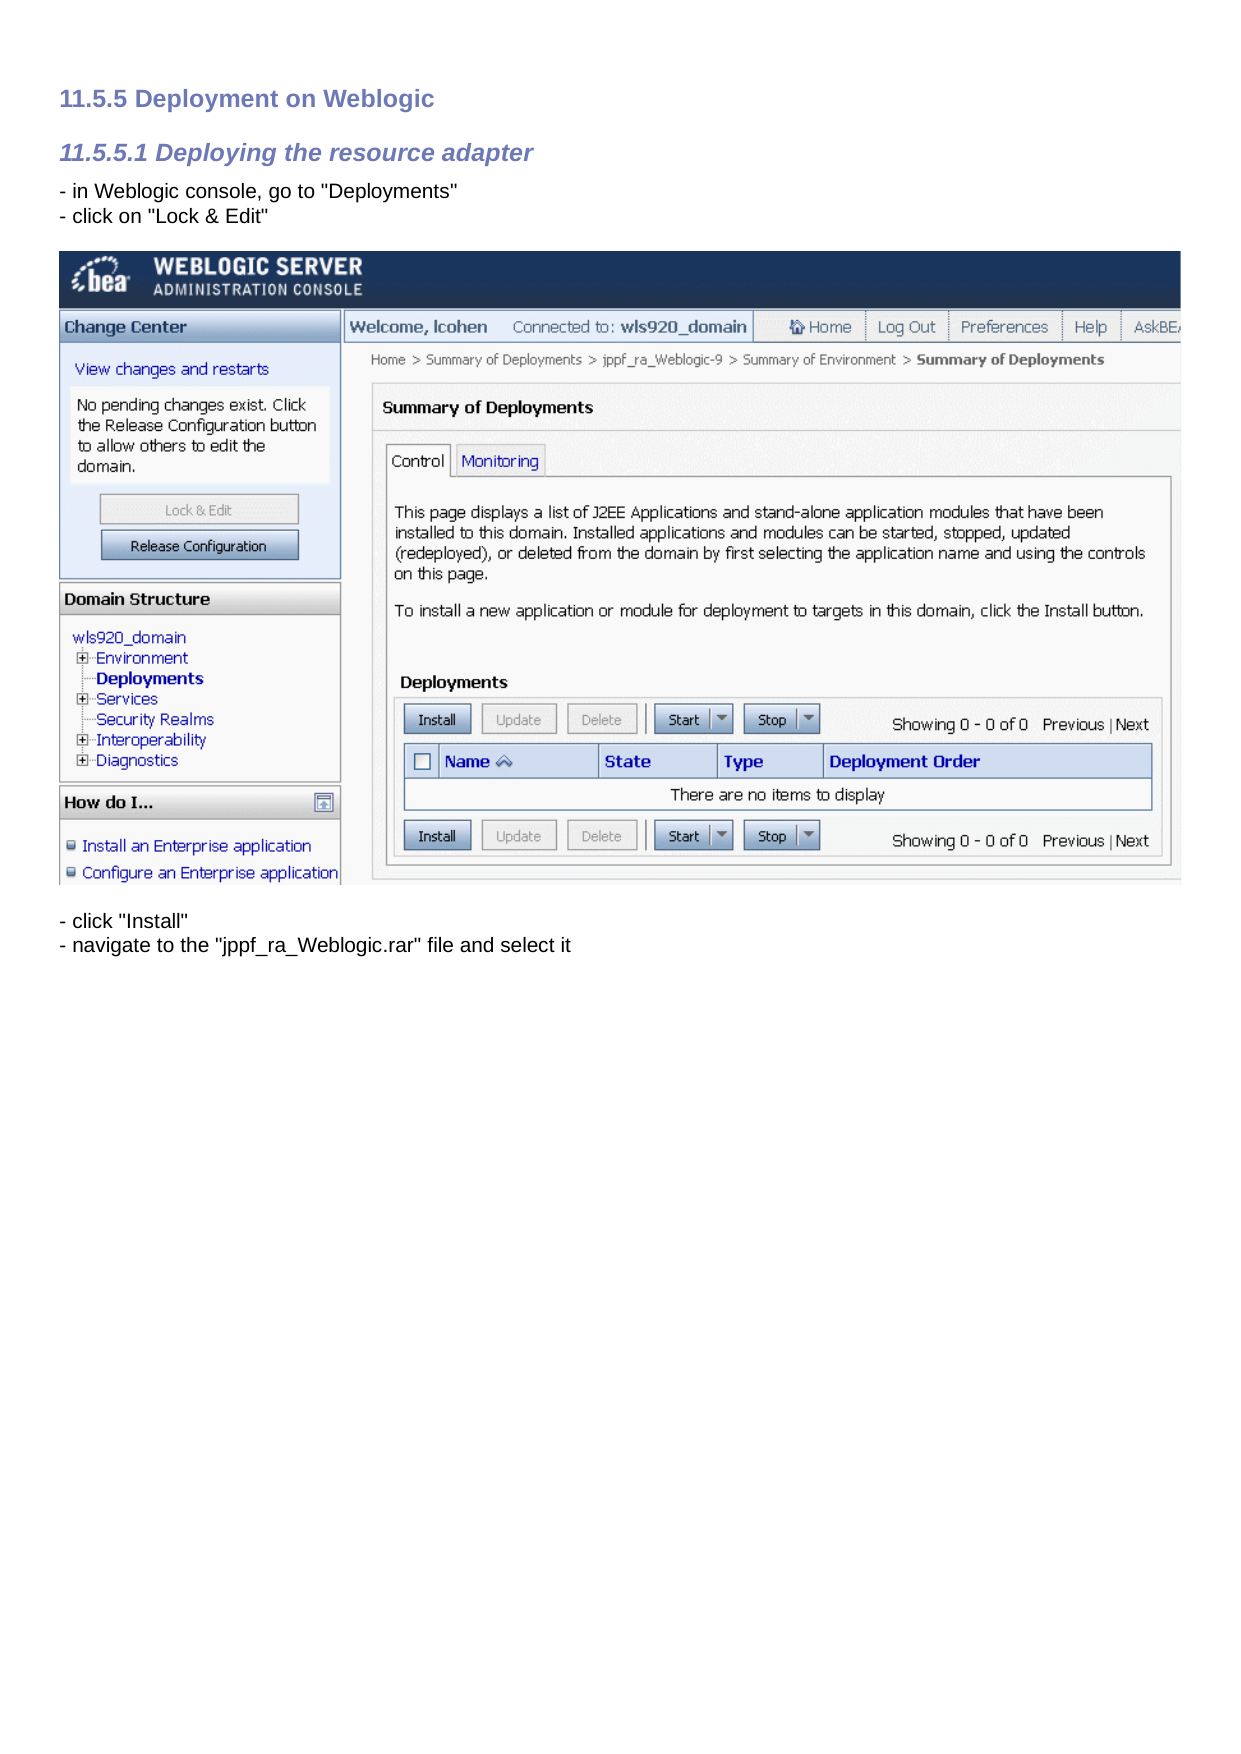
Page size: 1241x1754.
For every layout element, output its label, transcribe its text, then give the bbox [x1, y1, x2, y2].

subtitle Deployment on Weblogic [59, 84, 1181, 113]
text - click on "Lock & Edit" [59, 203, 1181, 228]
text - navigate to the "jppf_ra_Weblogic.rar" file and select it [59, 933, 1181, 957]
subtitle Deploying the resource adapter [59, 138, 1181, 167]
text - click "Install" [59, 909, 1181, 933]
picture [59, 251, 1182, 885]
text - in Weblogic console, go to "Deployments" [59, 179, 1181, 203]
